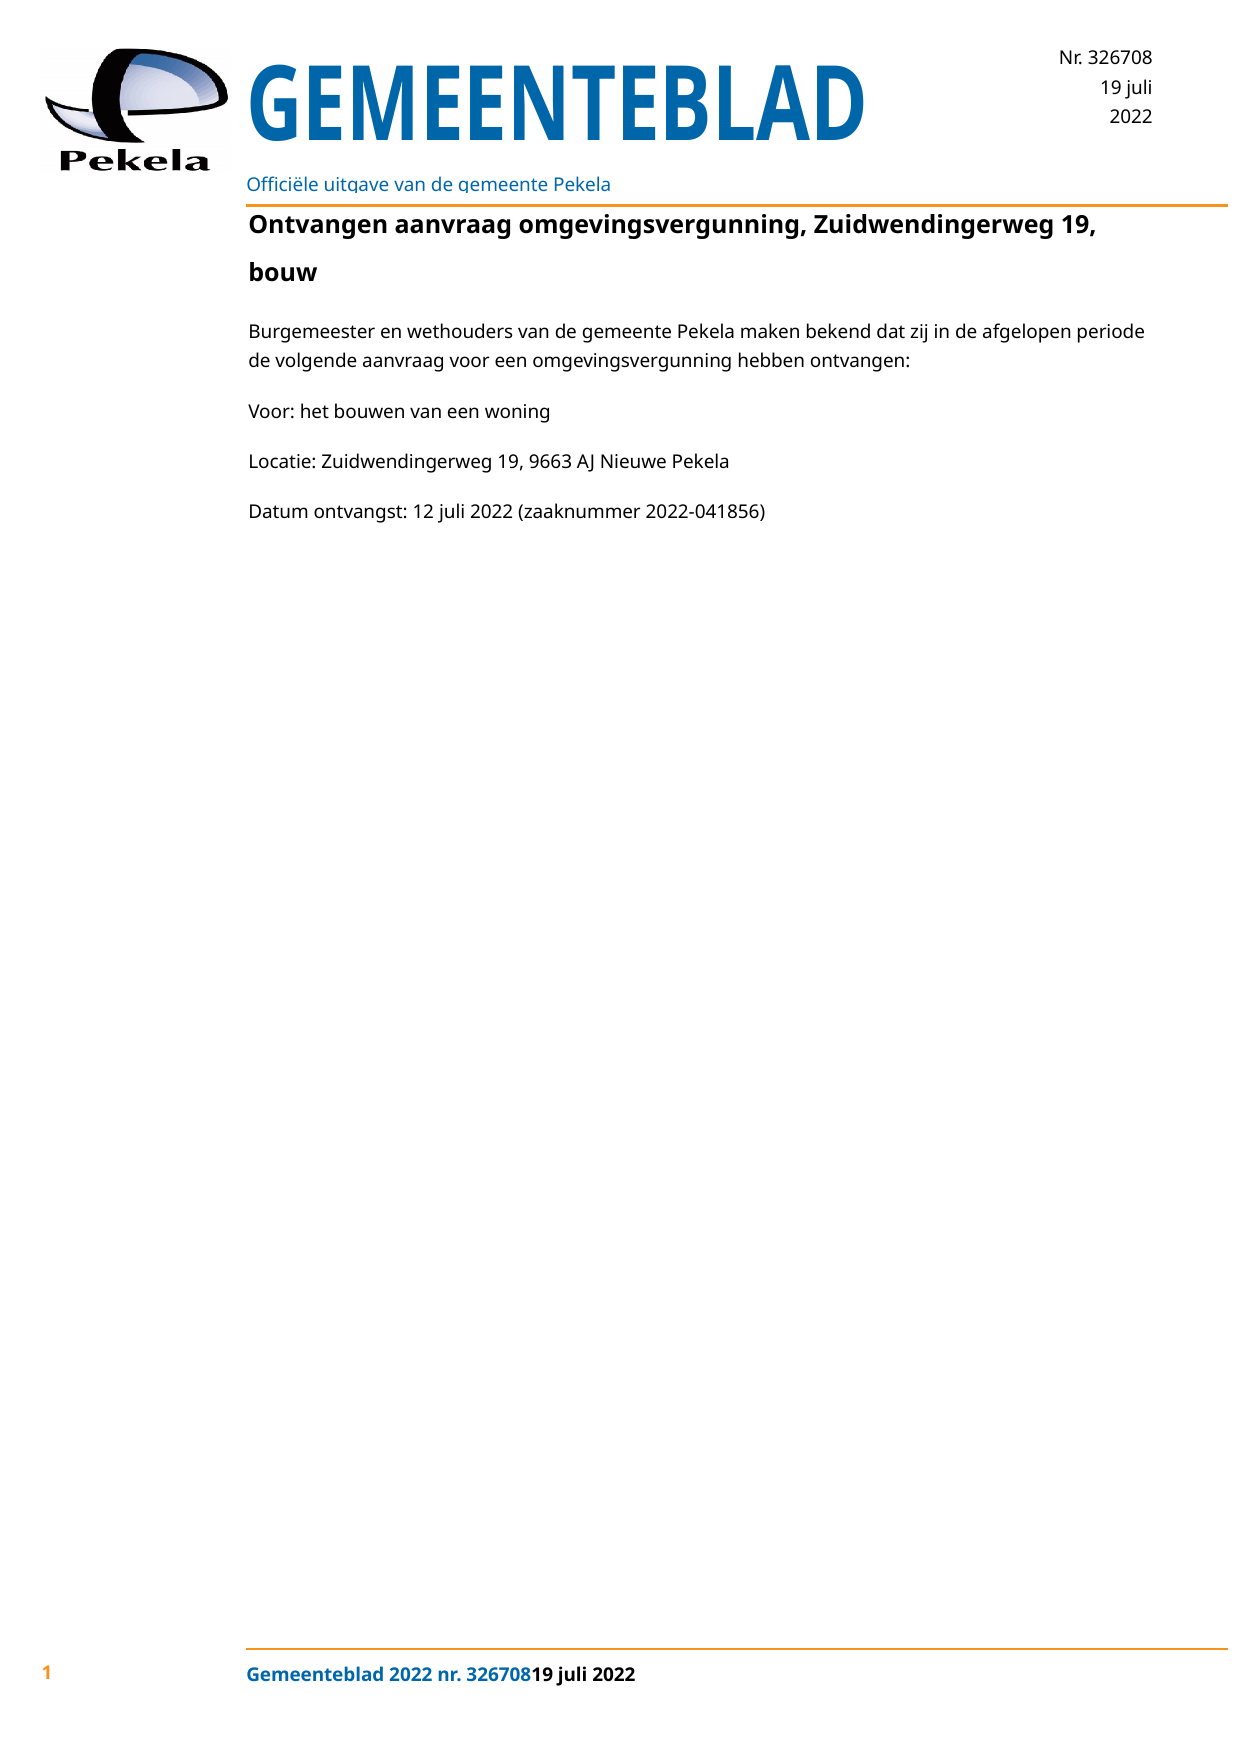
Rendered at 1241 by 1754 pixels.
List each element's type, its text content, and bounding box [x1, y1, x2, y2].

text Voor: het bouwen van een woning [248, 398, 1152, 424]
text Datum ontvangst: 12 juli 2022 (zaaknummer 2022-041856) [248, 499, 1152, 524]
text Ontvangen aanvraag omgevingsvergunning, Zuidwendingerweg 19, bouw [248, 207, 1152, 288]
text Burgemeester en wethouders van de gemeente Pekela maken bekend dat zij in de afgelopen periode de volgende aanvraag voor een omgevingsvergunning hebben ontvangen: [248, 318, 1152, 373]
picture [41, 47, 231, 172]
text Locatie: Zuidwendingerweg 19, 9663 AJ Nieuwe Pekela [248, 448, 1152, 474]
